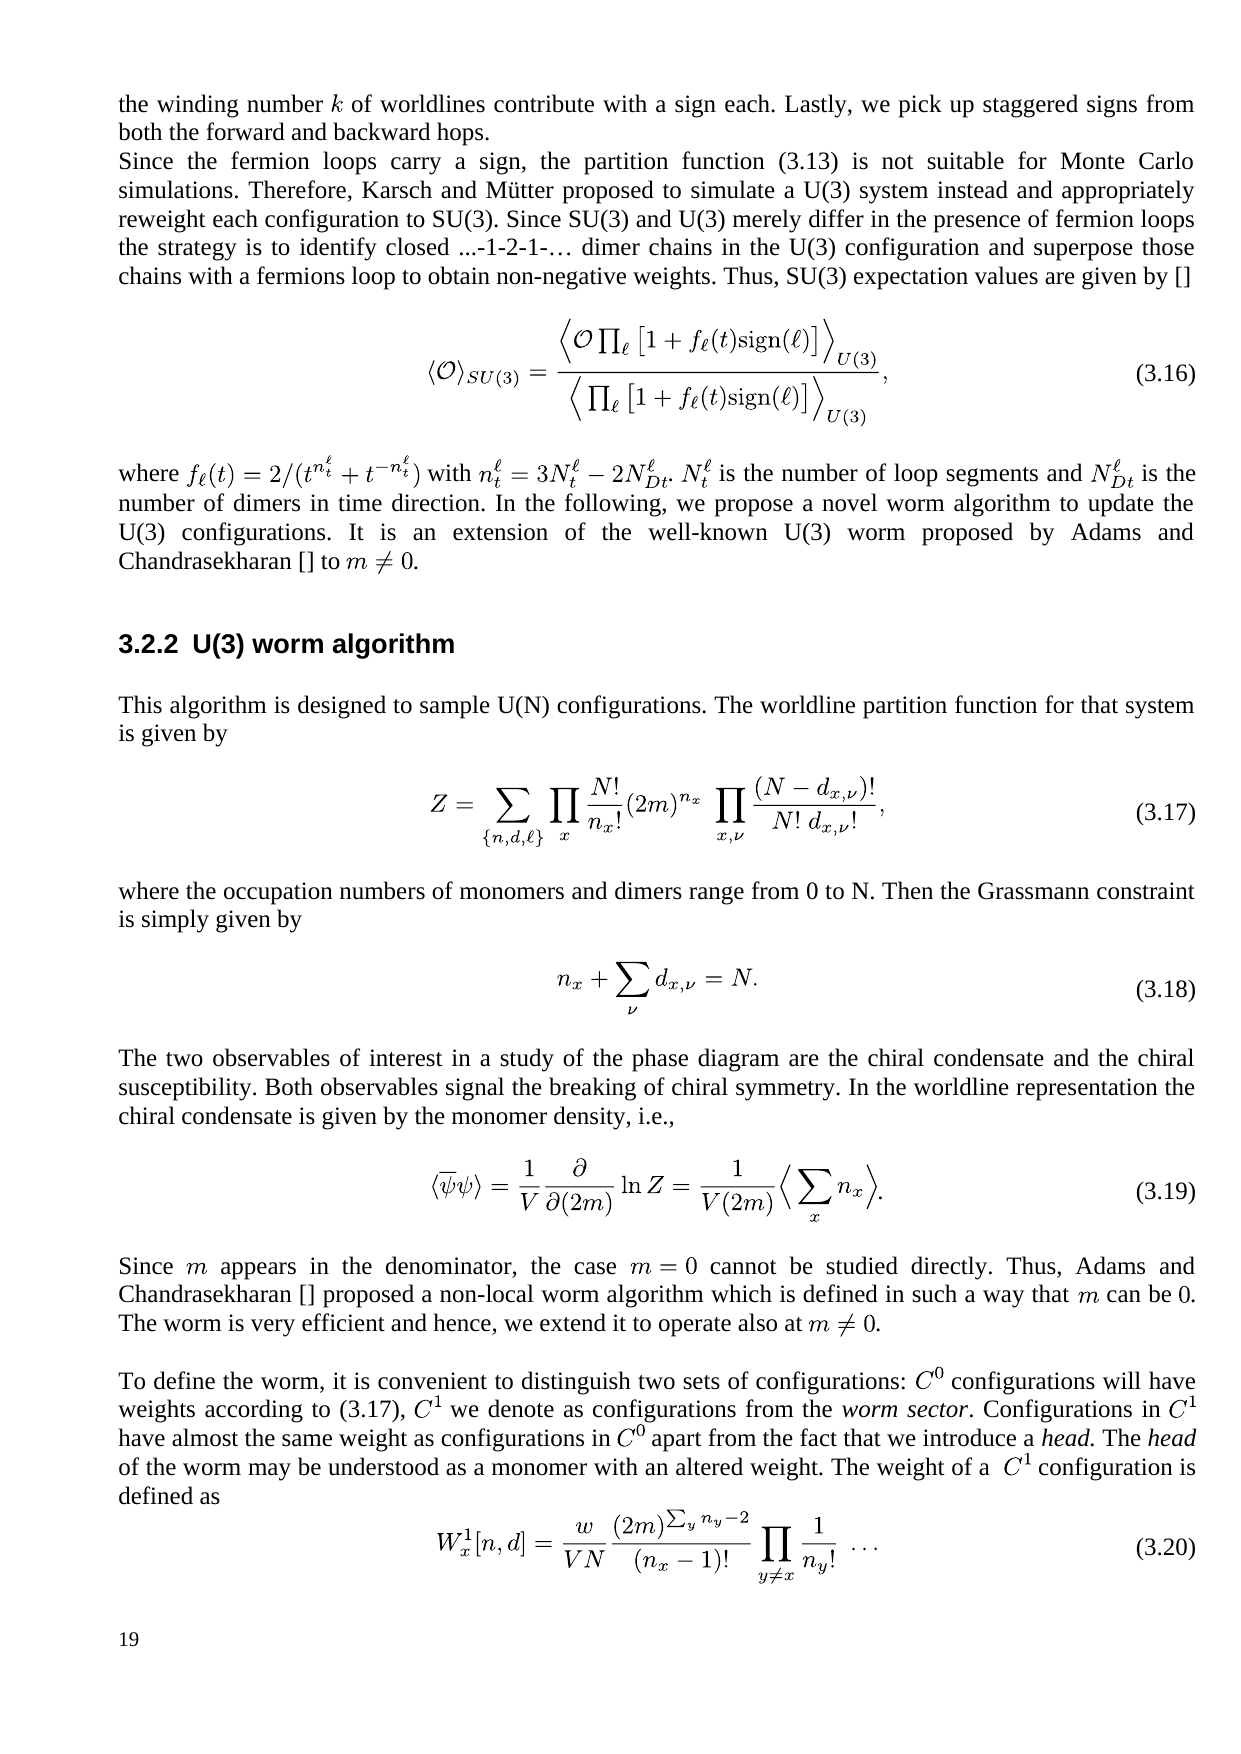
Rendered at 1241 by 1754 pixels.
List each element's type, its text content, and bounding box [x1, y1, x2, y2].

text (3.16) [862, 319, 1196, 427]
text Since appears in the denominator, the case cannot be studied directly. Thus, Adams and Chandrasekharan [] proposed a non-local worm algorithm which is defined in such a way that can be . The worm is very efficient and hence, we extend it to operate also at . [118, 1251, 1196, 1337]
text [118, 1509, 759, 1584]
text . (3.19) [584, 1158, 1196, 1222]
text (3.18) [647, 962, 1196, 1014]
text To define the worm, it is convenient to distinguish two sets of configurations: configurations will have weights according to (3.17), we denote as configurations from the worm sector. Configurations in have almost the same weight as configurations in apart from the fact that we introduce a head. The head of the worm may be understood as a monomer with an altered weight. The weight of a configuration is defined as [118, 1366, 1196, 1509]
text [118, 319, 847, 427]
text where the occupation numbers of monomers and dimers range from 0 to N. Then the Grassmann constraint is simply given by [118, 876, 1196, 933]
text the winding number of worldlines contribute with a sign each. Lastly, we pick up staggered signs from both the forward and backward hops. [118, 89, 1196, 146]
text [118, 962, 615, 1014]
text This algorithm is designed to sample U(N) configurations. The worldline partition function for that system is given by [118, 690, 1196, 747]
text [118, 1158, 810, 1222]
text Since the fermion loops carry a sign, the partition function (3.13) is not suitable for Monte Carlo simulations. Therefore, Karsch and Mütter proposed to simulate a U(3) system instead and appropriately reweight each configuration to SU(3). Since SU(3) and U(3) merely differ in the presence of fermion loops the strategy is to identify closed ...-1-2-1-… dimer chains in the U(3) configuration and superpose those chains with a fermions loop to obtain non-negative weights. Thus, SU(3) expectation values are given by [] [118, 146, 1196, 290]
text (3.17) [540, 776, 1196, 847]
text The two observables of interest in a study of the phase diagram are the chiral condensate and the chiral susceptibility. Both observables signal the breaking of chiral symmetry. In the worldline representation the chiral condensate is given by the monomer density, i.e., [118, 1043, 1196, 1129]
subtitle U(3) worm algorithm [118, 628, 1196, 659]
text (3.20) [684, 1509, 1196, 1584]
text [118, 776, 616, 847]
text where with . is the number of loop segments and is the number of dimers in time direction. In the following, we propose a novel worm algorithm to update the U(3) configurations. It is an extension of the well-known U(3) worm proposed by Adams and Chandrasekharan [] to . [118, 455, 1196, 574]
